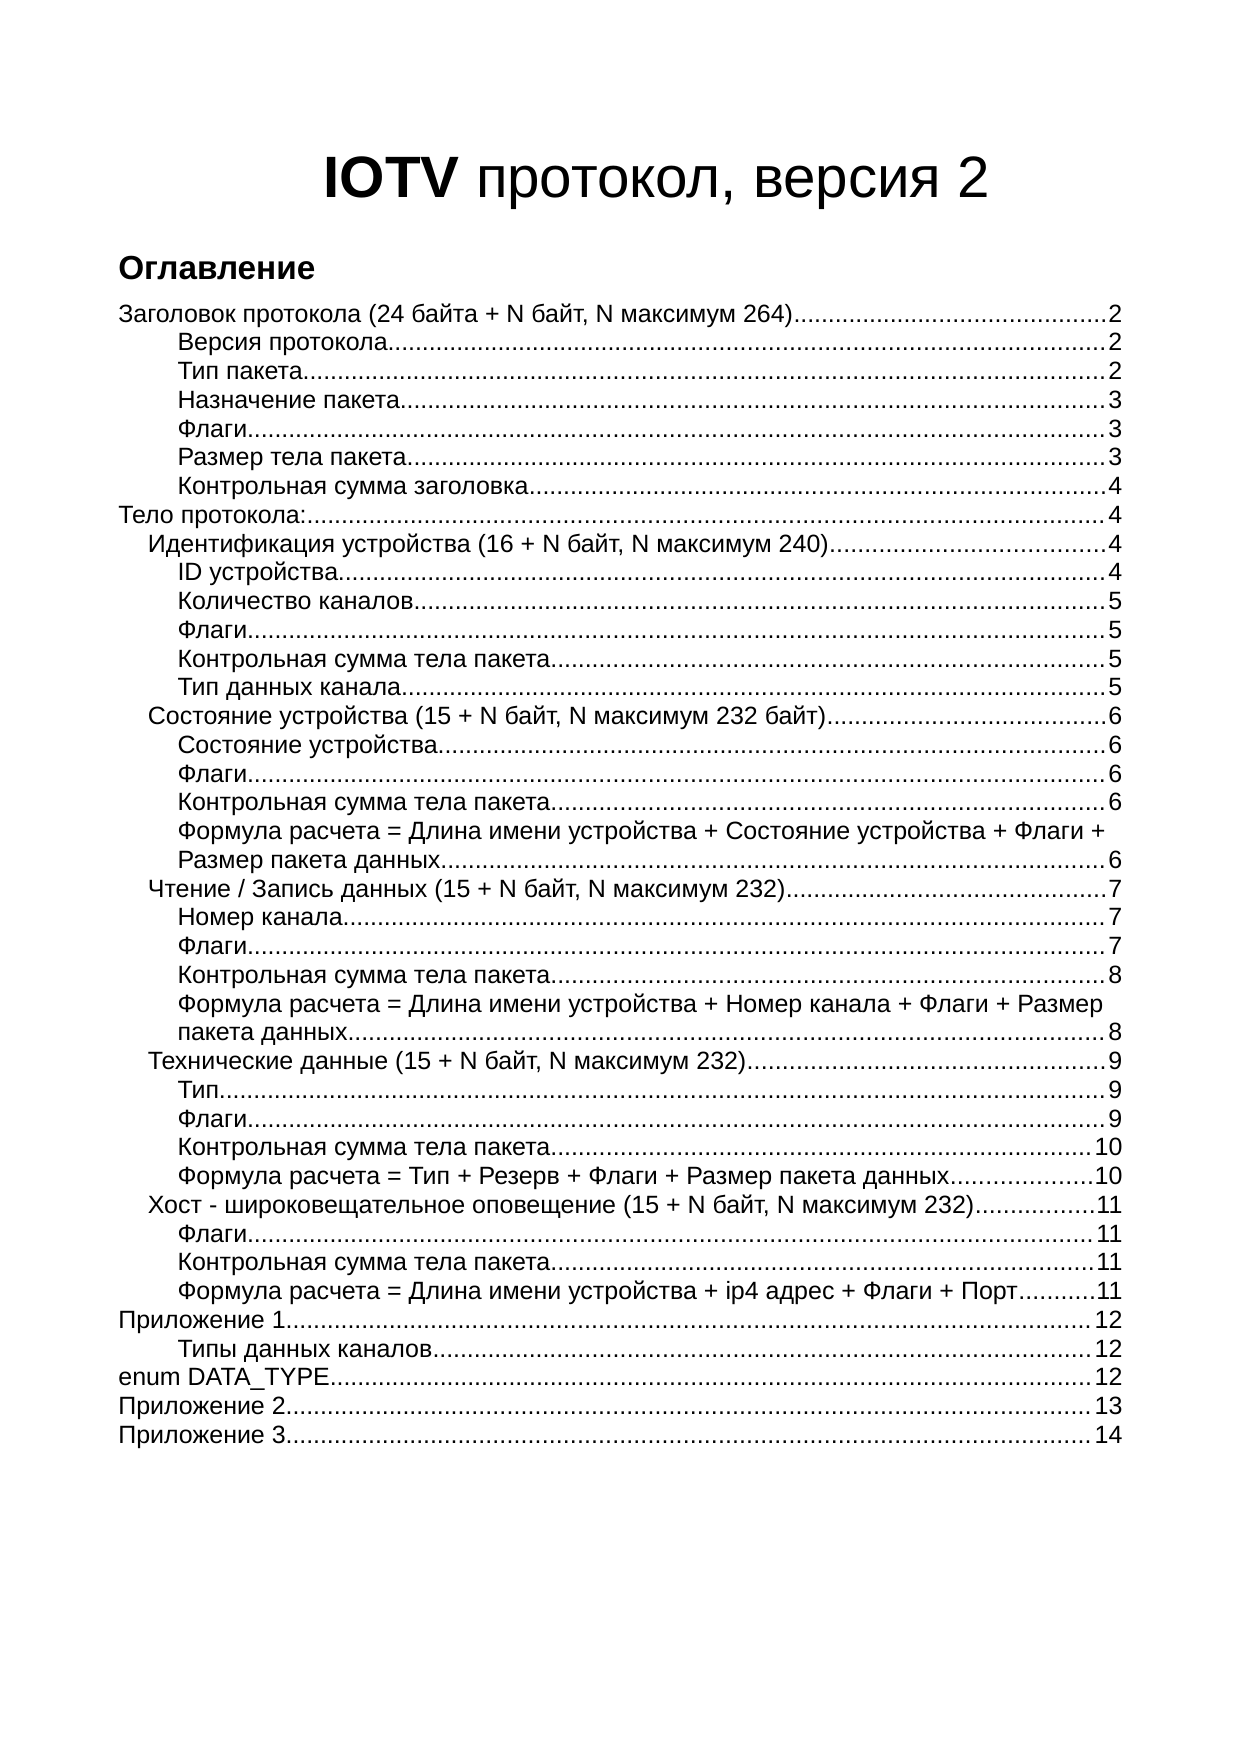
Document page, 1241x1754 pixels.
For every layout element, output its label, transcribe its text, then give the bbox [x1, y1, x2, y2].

text Заголовок протокола (24 байта + N байт, N максимум 264) 2 [118, 299, 1122, 327]
text Флаги 3 [177, 414, 1122, 442]
text Контрольная сумма тела пакета 8 [177, 960, 1122, 989]
text Состояние устройства 6 [177, 730, 1122, 759]
text Хост - широковещательное оповещение (15 + N байт, N максимум 232) 11 [148, 1190, 1122, 1219]
text Тип 9 [177, 1075, 1122, 1104]
text Формула расчета = Длина имени устройства + Номер канала + Флаги + Размер пакета данных 8 [177, 989, 1122, 1046]
text Номер канала 7 [177, 902, 1122, 931]
text Технические данные (15 + N байт, N максимум 232) 9 [148, 1046, 1122, 1075]
text Контрольная сумма тела пакета 6 [177, 787, 1122, 816]
text Формула расчета = Длина имени устройства + ip4 адрес + Флаги + Порт 11 [177, 1276, 1122, 1305]
text Идентификация устройства (16 + N байт, N максимум 240) 4 [148, 529, 1122, 557]
text Контрольная сумма заголовка 4 [177, 471, 1122, 500]
text Контрольная сумма тела пакета 11 [177, 1247, 1122, 1276]
text Флаги 11 [177, 1219, 1122, 1247]
text Флаги 5 [177, 615, 1122, 644]
text Чтение / Запись данных (15 + N байт, N максимум 232) 7 [148, 874, 1122, 902]
text Размер тела пакета 3 [177, 442, 1122, 471]
text Назначение пакета 3 [177, 385, 1122, 414]
text Флаги 7 [177, 931, 1122, 960]
text Тип пакета 2 [177, 356, 1122, 385]
text Флаги 6 [177, 759, 1122, 787]
text Количество каналов 5 [177, 586, 1122, 615]
text Формула расчета = Тип + Резерв + Флаги + Размер пакета данных 10 [177, 1161, 1122, 1190]
text Типы данных каналов 12 [177, 1334, 1122, 1362]
text Версия протокола 2 [177, 327, 1122, 356]
text Тело протокола: 4 [118, 500, 1122, 529]
text Приложение 3 14 [118, 1420, 1122, 1449]
text Приложение 1 12 [118, 1305, 1122, 1334]
text ID устройства 4 [177, 557, 1122, 586]
text Контрольная сумма тела пакета 5 [177, 644, 1122, 672]
text Формула расчета = Длина имени устройства + Состояние устройства + Флаги + Размер пакета данных 6 [177, 816, 1122, 874]
text Состояние устройства (15 + N байт, N максимум 232 байт) 6 [148, 701, 1122, 730]
text Контрольная сумма тела пакета 10 [177, 1132, 1122, 1161]
text Приложение 2 13 [118, 1391, 1122, 1420]
subtitle Оглавление [118, 248, 1122, 286]
text Тип данных канала 5 [177, 672, 1122, 701]
text enum DATA_TYPE 12 [118, 1362, 1122, 1391]
text Флаги 9 [177, 1104, 1122, 1132]
title IOTV протокол, версия 2 [118, 143, 1122, 210]
